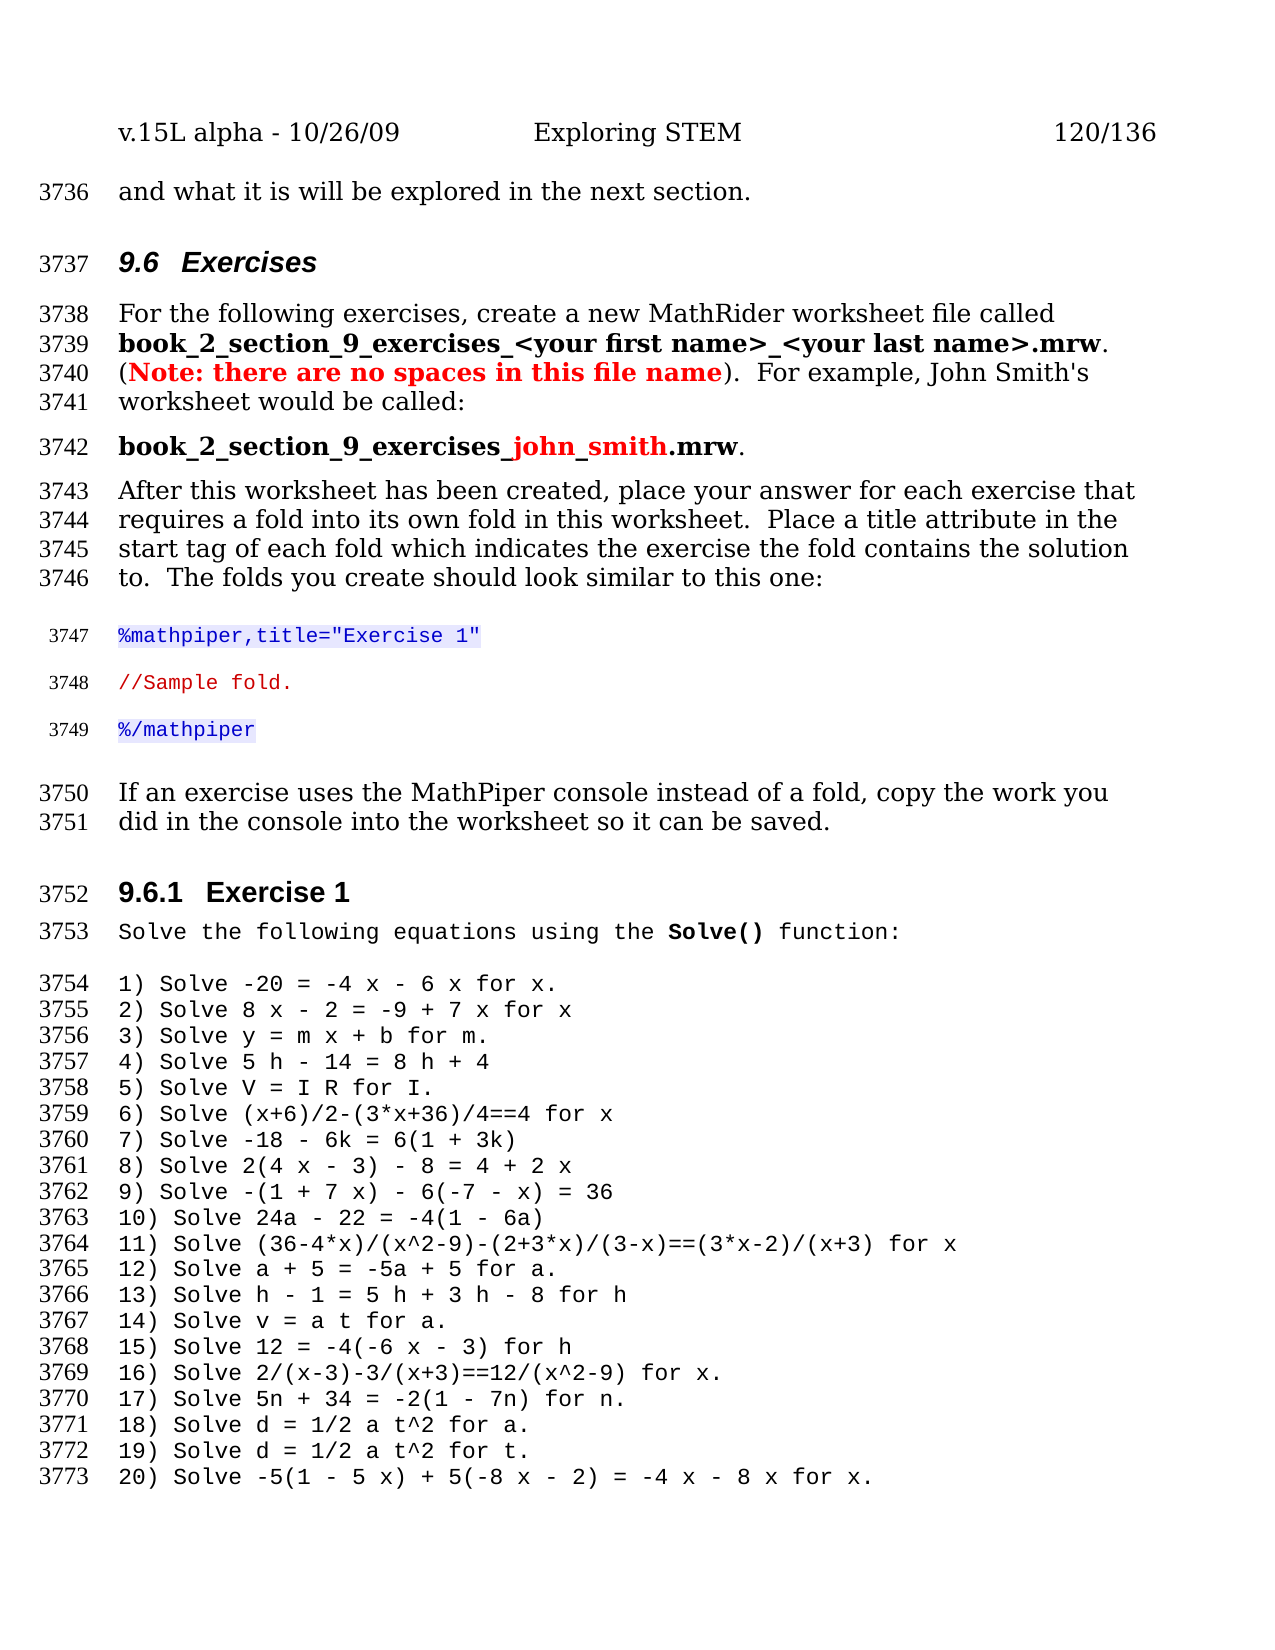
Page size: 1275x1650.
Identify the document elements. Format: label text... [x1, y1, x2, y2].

text 12) Solve a + 5 = -5a + 5 for a. [118, 1258, 1157, 1284]
text 15) Solve 12 = -4(-6 x - 3) for h [118, 1336, 1157, 1362]
text 14) Solve v = a t for a. [118, 1310, 1157, 1336]
text 19) Solve d = 1/2 a t^2 for t. [118, 1439, 1157, 1465]
text 9) Solve -(1 + 7 x) - 6(-7 - x) = 36 [118, 1180, 1157, 1206]
text %mathpiper,title="Exercise 1" [118, 624, 1157, 648]
text 5) Solve V = I R for I. [118, 1076, 1157, 1102]
subtitle Exercise 1 [118, 875, 1157, 909]
text 10) Solve 24a - 22 = -4(1 - 6a) [118, 1206, 1157, 1232]
text %/mathpiper [118, 719, 1157, 743]
text 7) Solve -18 - 6k = 6(1 + 3k) [118, 1128, 1157, 1154]
text For the following exercises, create a new MathRider worksheet file called book_2_section_9_exercises_<your first name>_<your last name>.mrw. (Note: there are no spaces in this file name). For example, John Smith's worksheet would be called: [118, 299, 1157, 417]
text and what it is will be explored in the next section. [118, 177, 1157, 206]
text 4) Solve 5 h - 14 = 8 h + 4 [118, 1050, 1157, 1076]
text 1) Solve -20 = -4 x - 6 x for x. [118, 972, 1157, 998]
text book_2_section_9_exercises_john_smith.mrw. [118, 432, 1157, 461]
text 17) Solve 5n + 34 = -2(1 - 7n) for n. [118, 1387, 1157, 1413]
text Solve the following equations using the Solve() function: [118, 921, 1157, 947]
text 8) Solve 2(4 x - 3) - 8 = 4 + 2 x [118, 1154, 1157, 1180]
text 2) Solve 8 x - 2 = -9 + 7 x for x [118, 998, 1157, 1024]
text After this worksheet has been created, place your answer for each exercise that requires a fold into its own fold in this worksheet. Place a title attribute in the start tag of each fold which indicates the exercise the fold contains the solution to. The folds you create should look similar to this one: [118, 476, 1157, 593]
text 6) Solve (x+6)/2-(3*x+36)/4==4 for x [118, 1102, 1157, 1128]
text 16) Solve 2/(x-3)-3/(x+3)==12/(x^2-9) for x. [118, 1362, 1157, 1387]
text //Sample fold. [118, 672, 1157, 696]
text If an exercise uses the MathPiper console instead of a fold, copy the work you did in the console into the worksheet so it can be saved. [118, 778, 1157, 836]
text 13) Solve h - 1 = 5 h + 3 h - 8 for h [118, 1284, 1157, 1310]
text 18) Solve d = 1/2 a t^2 for a. [118, 1413, 1157, 1439]
subtitle Exercises [118, 245, 1157, 278]
text 3) Solve y = m x + b for m. [118, 1024, 1157, 1050]
text 20) Solve -5(1 - 5 x) + 5(-8 x - 2) = -4 x - 8 x for x. [118, 1465, 1157, 1491]
text 11) Solve (36-4*x)/(x^2-9)-(2+3*x)/(3-x)==(3*x-2)/(x+3) for x [118, 1232, 1157, 1258]
